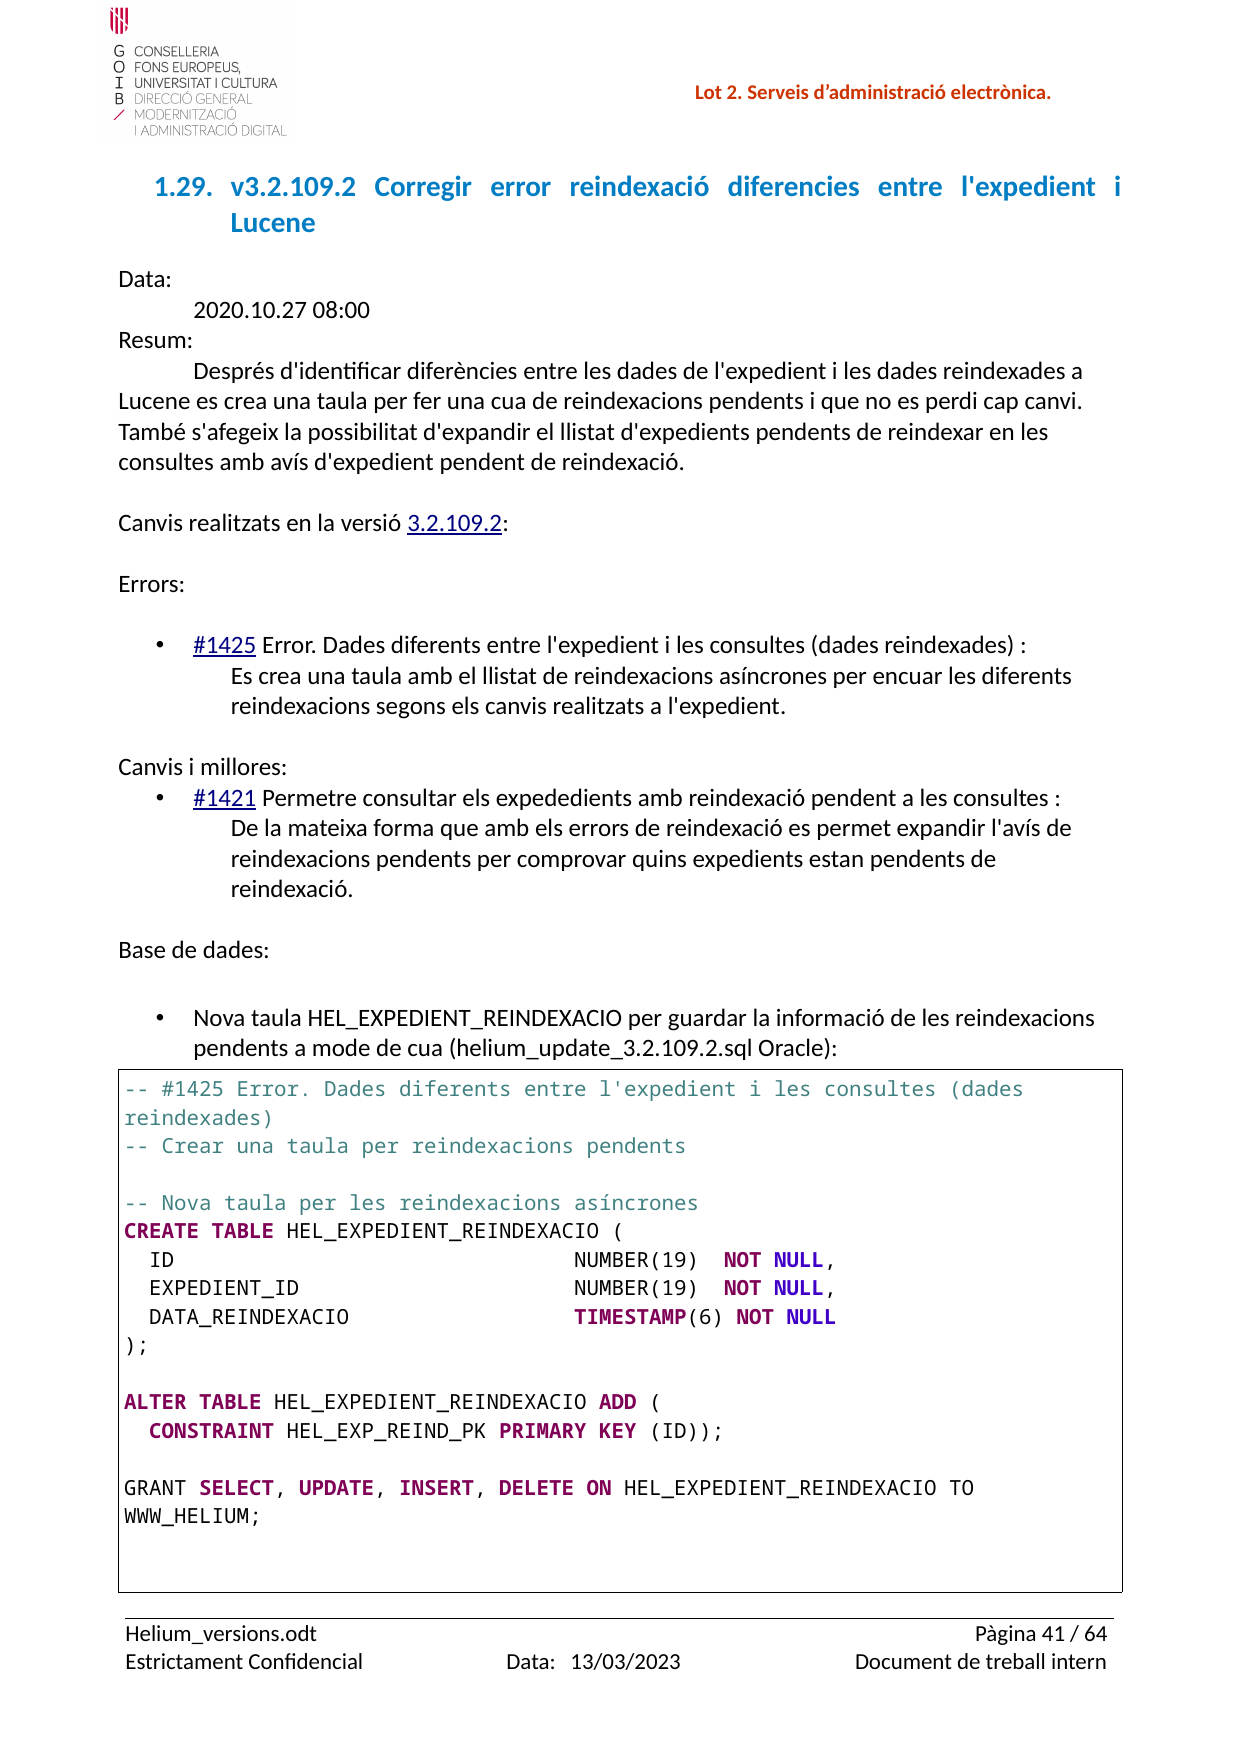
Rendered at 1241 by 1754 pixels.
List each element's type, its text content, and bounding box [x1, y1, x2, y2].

text Canvis realitzats en la versió 3.2.109.2: [118, 507, 1122, 538]
list #1425 Error. Dades diferents entre l'expedient i les consultes (dades reindexades) : [156, 629, 1122, 660]
text Errors: [118, 568, 1122, 599]
text Canvis i millores: [118, 752, 1122, 782]
subtitle v3.2.109.2 Corregir error reindexació diferencies entre l'expedient i Lucene [153, 168, 1122, 239]
picture [100, 0, 297, 144]
text Resum: [118, 324, 1122, 355]
list Es crea una taula amb el llistat de reindexacions asíncrones per encuar les diferents reindexacions segons els canvis realitzats a l'expedient. [193, 660, 1122, 721]
list #1421 Permetre consultar els expededients amb reindexació pendent a les consultes : [156, 782, 1122, 813]
text Base de dades: [118, 935, 1122, 965]
text Data: [118, 263, 1122, 294]
list De la mateixa forma que amb els errors de reindexació es permet expandir l'avís de reindexacions pendents per comprovar quins expedients estan pendents de reindexació. [193, 813, 1122, 904]
table_header -- #1425 Error. Dades diferents entre l'expedient i les consultes (dades reindexades) -- Crear una taula per reindexacions pendents -- Nova taula per les reindexacions asíncrones CREATE TABLE HEL_EXPEDIENT_REINDEXACIO ( ID NUMBER(19) NOT NULL, EXPEDIENT_ID NUMBER(19) NOT NULL, DATA_REINDEXACIO TIMESTAMP(6) NOT NULL ); ALTER TABLE HEL_EXPEDIENT_REINDEXACIO ADD ( CONSTRAINT HEL_EXP_REIND_PK PRIMARY KEY (ID)); GRANT SELECT, UPDATE, INSERT, DELETE ON HEL_EXPEDIENT_REINDEXACIO TO WWW_HELIUM; [119, 1070, 1122, 1592]
list Nova taula HEL_EXPEDIENT_REINDEXACIO per guardar la informació de les reindexacions pendents a mode de cua (helium_update_3.2.109.2.sql Oracle): [156, 1002, 1122, 1063]
text Després d'identificar diferències entre les dades de l'expedient i les dades reindexades a Lucene es crea una taula per fer una cua de reindexacions pendents i que no es perdi cap canvi. També s'afegeix la possibilitat d'expandir el llistat d'expedients pendents de reindexar en les consultes amb avís d'expedient pendent de reindexació. [118, 355, 1122, 477]
text 2020.10.27 08:00 [118, 294, 1122, 324]
